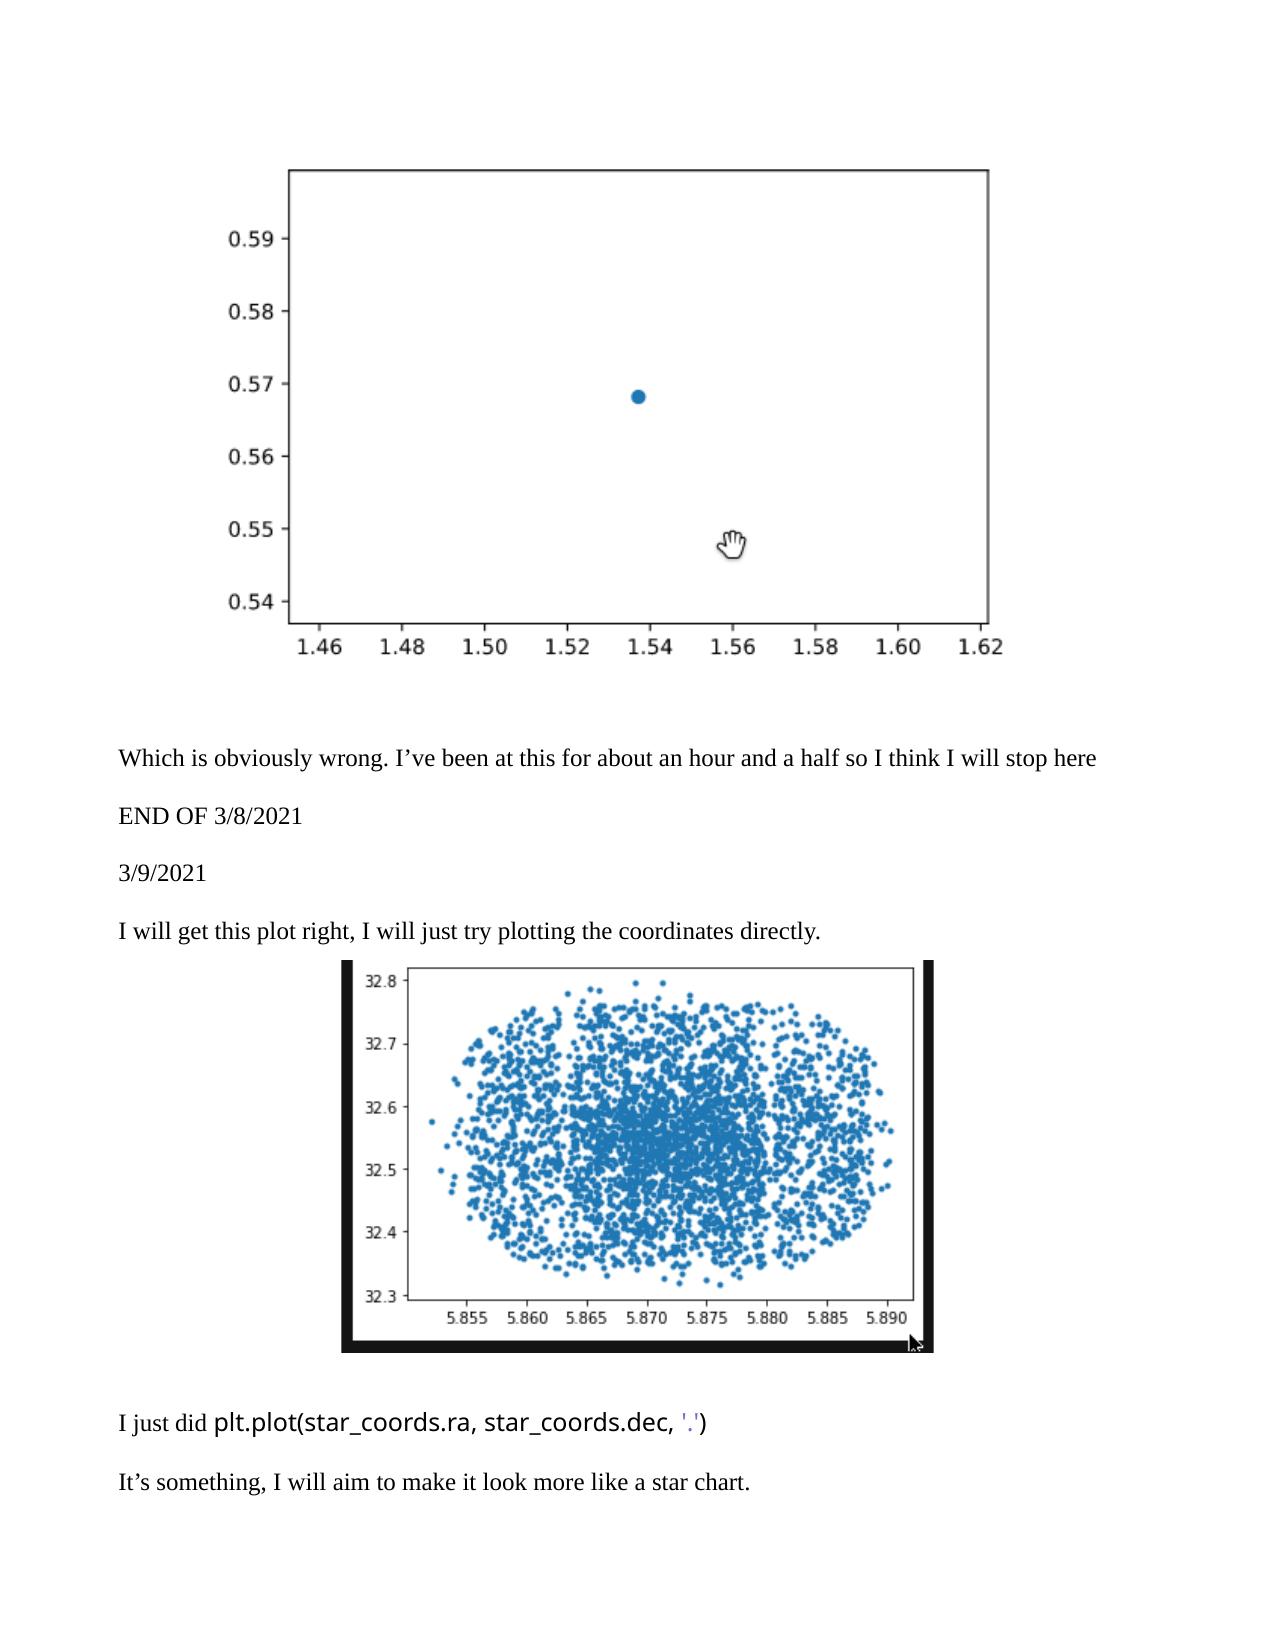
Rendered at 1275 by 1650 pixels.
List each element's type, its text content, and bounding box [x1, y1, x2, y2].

picture [186, 118, 1089, 681]
text I will get this plot right, I will just try plotting the coordinates directly. [118, 916, 1157, 945]
text END OF 3/8/2021 [118, 801, 1157, 830]
text It’s something, I will aim to make it look more like a star chart. [118, 1467, 1157, 1496]
picture [341, 960, 934, 1353]
text Which is obviously wrong. I’ve been at this for about an hour and a half so I think I will stop here [118, 743, 1157, 772]
text I just did plt.plot(star_coords.ra, star_coords.dec, '.') [118, 1405, 1157, 1439]
text 3/9/2021 [118, 858, 1157, 887]
